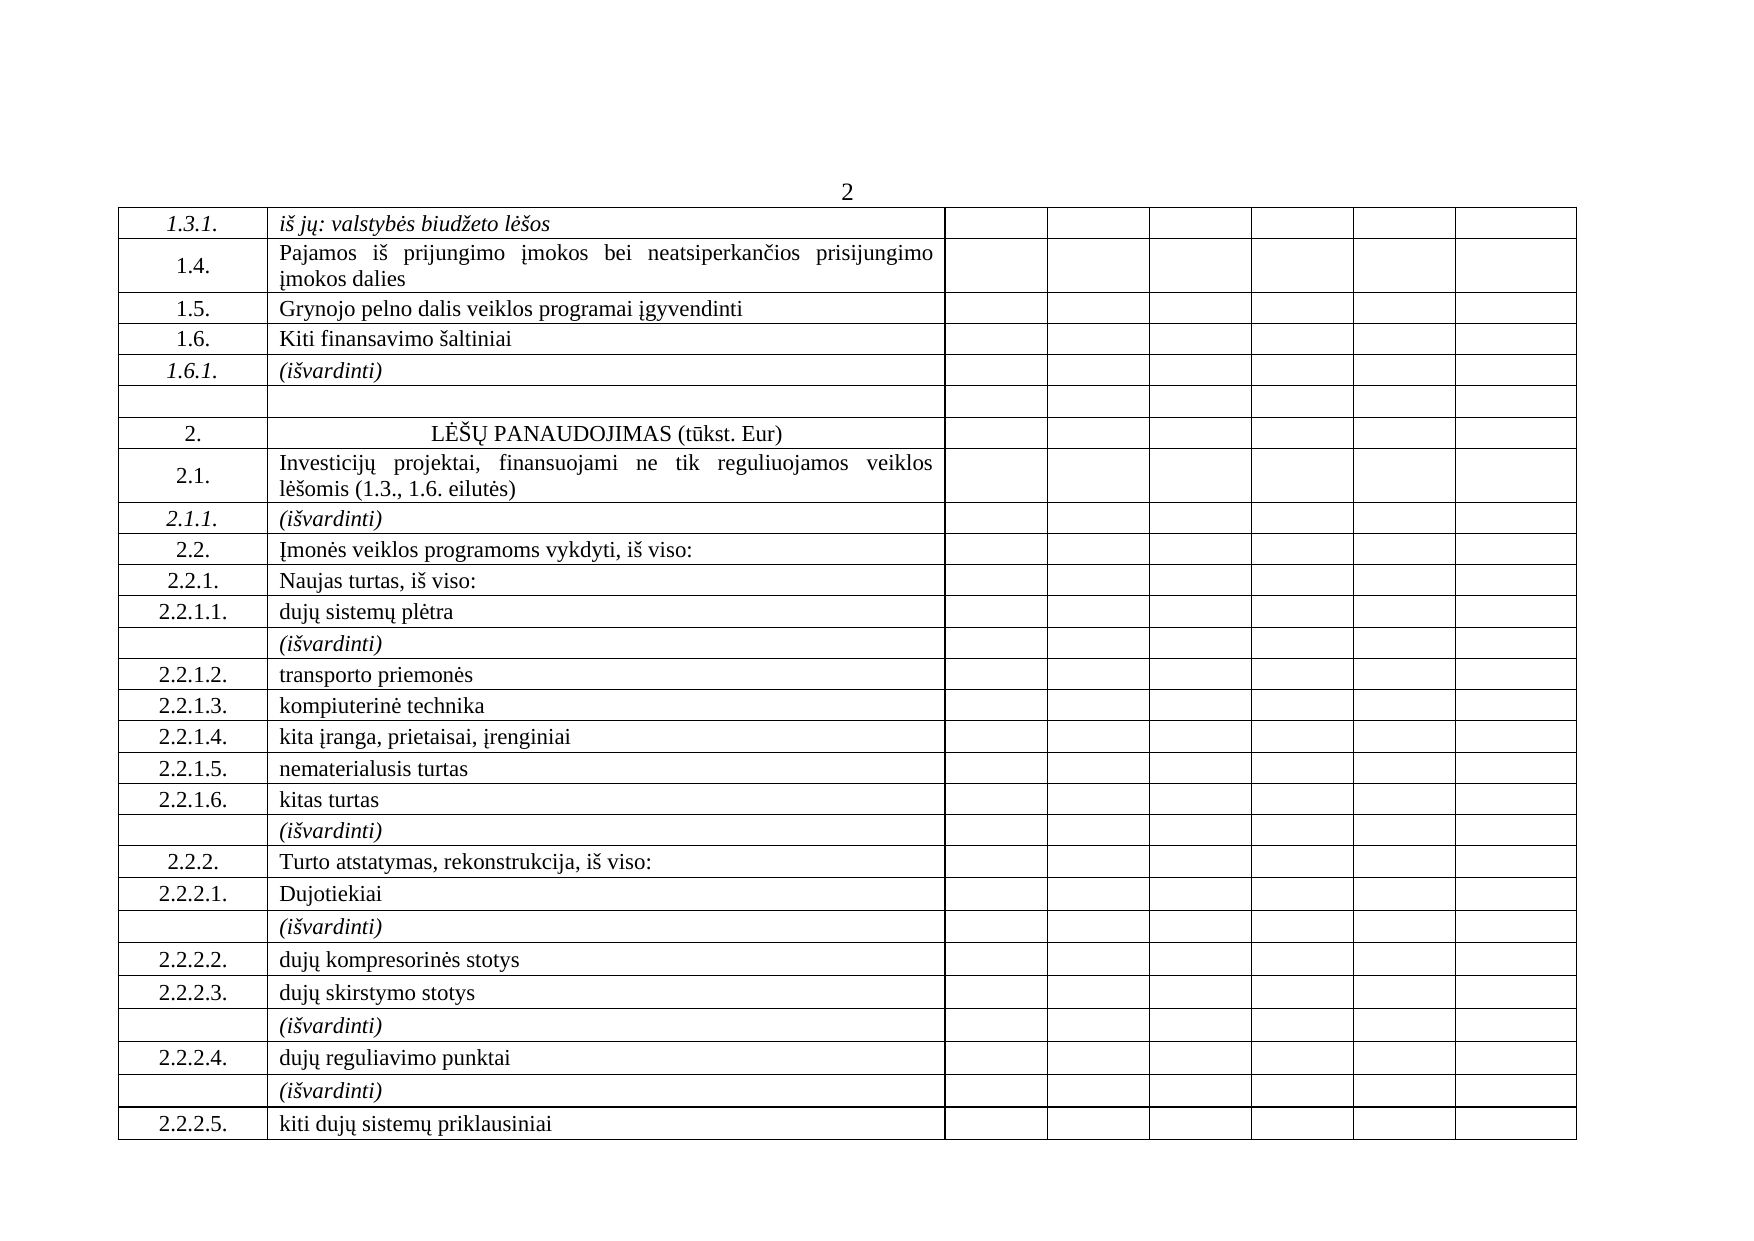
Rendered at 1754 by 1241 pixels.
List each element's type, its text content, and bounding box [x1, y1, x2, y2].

table_cell [1048, 690, 1149, 720]
table_cell [1048, 386, 1149, 417]
table_cell [1252, 293, 1353, 323]
table_cell [1252, 449, 1353, 502]
table_cell [1150, 324, 1251, 354]
table_cell 1.6. [119, 324, 267, 354]
table_cell [1252, 503, 1353, 533]
table_cell [1048, 753, 1149, 783]
table_cell [1456, 293, 1576, 323]
table_cell [1048, 1108, 1149, 1139]
table_cell [1354, 596, 1455, 627]
table_cell [1150, 753, 1251, 783]
table_cell [946, 976, 1047, 1008]
table_cell [1048, 878, 1149, 909]
table_cell 2.1. [119, 449, 267, 502]
table_cell [1150, 293, 1251, 323]
table_cell [1048, 449, 1149, 502]
table_cell (išvardinti) [268, 911, 944, 942]
table_cell [1354, 503, 1455, 533]
table_cell LĖŠŲ PANAUDOJIMAS (tūkst. Eur) [268, 418, 944, 448]
table_cell 2. [119, 418, 267, 448]
table_cell [1150, 565, 1251, 595]
table_cell Naujas turtas, iš viso: [268, 565, 944, 595]
table_cell [1354, 878, 1455, 909]
table_cell [1354, 1009, 1455, 1041]
table_cell [1354, 976, 1455, 1008]
table_cell dujų reguliavimo punktai [268, 1042, 944, 1073]
table_cell [1048, 503, 1149, 533]
table_cell [1150, 815, 1251, 845]
table_cell [1150, 596, 1251, 627]
table_cell [1354, 690, 1455, 720]
table_cell [1150, 1108, 1251, 1139]
table_cell [1354, 386, 1455, 417]
table_cell [1354, 534, 1455, 564]
table_cell [946, 1009, 1047, 1041]
table_cell 2.2.1. [119, 565, 267, 595]
table_cell [1252, 1042, 1353, 1073]
table_cell [1354, 911, 1455, 942]
table_cell [1150, 355, 1251, 385]
table_cell [1456, 976, 1576, 1008]
table_cell [1354, 565, 1455, 595]
table_cell [946, 878, 1047, 909]
table_cell [1354, 784, 1455, 814]
table_cell 2.2.2. [119, 846, 267, 877]
table_cell [1456, 1075, 1576, 1106]
table_cell [1456, 534, 1576, 564]
table_cell [1252, 418, 1353, 448]
table_cell [1048, 1075, 1149, 1106]
table_cell [1252, 784, 1353, 814]
table_cell [1456, 911, 1576, 942]
table_cell [1456, 239, 1576, 292]
table_cell [1456, 690, 1576, 720]
table_cell [119, 1075, 267, 1106]
table_cell [1456, 1009, 1576, 1041]
table_cell [1354, 418, 1455, 448]
table_cell 2.2.2.5. [119, 1108, 267, 1139]
table_cell [1150, 721, 1251, 752]
table_cell 2.2.1.5. [119, 753, 267, 783]
table_cell [1150, 846, 1251, 877]
table_cell [1252, 628, 1353, 658]
table_cell [946, 784, 1047, 814]
table_cell [1150, 208, 1251, 238]
table_cell [1252, 815, 1353, 845]
table_cell [1456, 355, 1576, 385]
table_cell [1354, 293, 1455, 323]
table_cell [1048, 1042, 1149, 1073]
table_cell [1252, 208, 1353, 238]
table_cell [946, 418, 1047, 448]
table_cell [119, 386, 267, 417]
table_cell 1.6.1. [119, 355, 267, 385]
table_cell [946, 815, 1047, 845]
table_cell [946, 503, 1047, 533]
table_cell [1048, 324, 1149, 354]
table_cell [1252, 386, 1353, 417]
table_cell [1456, 418, 1576, 448]
table_cell [946, 690, 1047, 720]
table_cell [1456, 596, 1576, 627]
table_cell [946, 565, 1047, 595]
table_cell [1252, 1108, 1353, 1139]
table_cell [946, 1042, 1047, 1073]
table_cell [1048, 418, 1149, 448]
table_cell [1150, 534, 1251, 564]
table_cell [1252, 659, 1353, 689]
table_cell [1456, 815, 1576, 845]
table_cell [1150, 449, 1251, 502]
table_cell [1456, 1042, 1576, 1073]
table_cell [946, 659, 1047, 689]
table_cell [1048, 976, 1149, 1008]
table_cell [1048, 1009, 1149, 1041]
table_cell 2.2.1.3. [119, 690, 267, 720]
table_cell [1048, 355, 1149, 385]
table_cell [1456, 503, 1576, 533]
table_cell [1048, 721, 1149, 752]
table_cell [1354, 659, 1455, 689]
table_cell dujų kompresorinės stotys [268, 943, 944, 975]
table_cell Dujotiekiai [268, 878, 944, 909]
table_cell transporto priemonės [268, 659, 944, 689]
table_cell [1150, 976, 1251, 1008]
table_cell [1354, 239, 1455, 292]
table_cell [1150, 503, 1251, 533]
table_cell 2.1.1. [119, 503, 267, 533]
table_cell [1150, 690, 1251, 720]
table_cell [1252, 239, 1353, 292]
table_cell [946, 628, 1047, 658]
table_cell [1048, 784, 1149, 814]
table_cell [1252, 690, 1353, 720]
table_cell 2.2.2.2. [119, 943, 267, 975]
table_cell (išvardinti) [268, 628, 944, 658]
table_cell [1252, 846, 1353, 877]
table_cell [1150, 784, 1251, 814]
table_cell [1354, 753, 1455, 783]
table_cell [1150, 878, 1251, 909]
table_cell [1150, 943, 1251, 975]
table_cell [1252, 976, 1353, 1008]
table_cell [946, 721, 1047, 752]
table_cell [1048, 293, 1149, 323]
table_cell [1354, 1075, 1455, 1106]
table_cell [1354, 1042, 1455, 1073]
table_cell 2.2.1.6. [119, 784, 267, 814]
table_cell [1354, 815, 1455, 845]
table_cell [1456, 324, 1576, 354]
table_cell [946, 753, 1047, 783]
table_cell [1456, 846, 1576, 877]
table_cell [1252, 753, 1353, 783]
table_cell [1150, 1009, 1251, 1041]
table_cell [946, 386, 1047, 417]
table_cell [1048, 565, 1149, 595]
table_cell (išvardinti) [268, 503, 944, 533]
table_cell [946, 596, 1047, 627]
table_cell [1354, 943, 1455, 975]
table_cell [946, 208, 1047, 238]
table_cell Pajamos iš prijungimo įmokos bei neatsiperkančios prisijungimo įmokos dalies [268, 239, 944, 292]
table_cell [1150, 239, 1251, 292]
table_cell [946, 324, 1047, 354]
table_cell [946, 449, 1047, 502]
table_cell [119, 1009, 267, 1041]
table_cell [1252, 721, 1353, 752]
table_cell [1456, 659, 1576, 689]
table_cell 2.2. [119, 534, 267, 564]
table_cell [1456, 943, 1576, 975]
table_cell 1.5. [119, 293, 267, 323]
table_cell Įmonės veiklos programoms vykdyti, iš viso: [268, 534, 944, 564]
table_cell [1456, 721, 1576, 752]
table_cell [1048, 208, 1149, 238]
table_cell [1456, 386, 1576, 417]
table_cell [1354, 355, 1455, 385]
table_cell [1354, 1108, 1455, 1139]
table_cell [1150, 659, 1251, 689]
table_cell [1456, 1108, 1576, 1139]
table_cell (išvardinti) [268, 355, 944, 385]
table_cell 2.2.2.3. [119, 976, 267, 1008]
table_cell [1456, 784, 1576, 814]
table_cell [1252, 534, 1353, 564]
table_cell [946, 355, 1047, 385]
table_cell kiti dujų sistemų priklausiniai [268, 1108, 944, 1139]
table_cell [1456, 208, 1576, 238]
table_cell Kiti finansavimo šaltiniai [268, 324, 944, 354]
table_cell 2.2.1.4. [119, 721, 267, 752]
table_cell [1354, 449, 1455, 502]
table_cell [1048, 534, 1149, 564]
table_cell [1252, 943, 1353, 975]
table_cell 2.2.2.1. [119, 878, 267, 909]
table_cell [1456, 449, 1576, 502]
table_cell 1.4. [119, 239, 267, 292]
table_cell Turto atstatymas, rekonstrukcija, iš viso: [268, 846, 944, 877]
table_cell 2.2.1.2. [119, 659, 267, 689]
table_cell 1.3.1. [119, 208, 267, 238]
table_cell [119, 628, 267, 658]
table_cell dujų sistemų plėtra [268, 596, 944, 627]
table_cell [1252, 596, 1353, 627]
table_cell 2.2.1.1. [119, 596, 267, 627]
table_cell [946, 1108, 1047, 1139]
table_cell [1150, 1042, 1251, 1073]
table_cell [946, 846, 1047, 877]
table_cell kitas turtas [268, 784, 944, 814]
table_cell kita įranga, prietaisai, įrenginiai [268, 721, 944, 752]
table_cell [1252, 355, 1353, 385]
table_cell [1354, 208, 1455, 238]
table_cell [1150, 418, 1251, 448]
table_cell [1150, 628, 1251, 658]
table_cell [1456, 753, 1576, 783]
table_cell [1252, 565, 1353, 595]
table_cell (išvardinti) [268, 815, 944, 845]
table_cell dujų skirstymo stotys [268, 976, 944, 1008]
table_cell [1048, 596, 1149, 627]
table_cell nematerialusis turtas [268, 753, 944, 783]
table_cell [1354, 324, 1455, 354]
table_cell [1354, 846, 1455, 877]
table_cell [1252, 878, 1353, 909]
table_cell [1252, 911, 1353, 942]
table_cell [1048, 239, 1149, 292]
table_cell [946, 1075, 1047, 1106]
table_cell [1048, 815, 1149, 845]
table_cell [1456, 565, 1576, 595]
table_cell [1048, 846, 1149, 877]
table_cell [1354, 628, 1455, 658]
table_cell [1150, 1075, 1251, 1106]
table_cell iš jų: valstybės biudžeto lėšos [268, 208, 944, 238]
table_cell 2.2.2.4. [119, 1042, 267, 1073]
table_cell [1252, 1009, 1353, 1041]
table_cell [268, 386, 944, 417]
table_cell [946, 911, 1047, 942]
table_cell [1048, 659, 1149, 689]
table_cell [946, 293, 1047, 323]
table_cell [1252, 1075, 1353, 1106]
table_cell kompiuterinė technika [268, 690, 944, 720]
table_cell [119, 911, 267, 942]
table_cell [1456, 878, 1576, 909]
table_cell [1048, 911, 1149, 942]
table_cell [1048, 628, 1149, 658]
table_cell [1048, 943, 1149, 975]
table_cell [1354, 721, 1455, 752]
table_cell [946, 239, 1047, 292]
table_cell Grynojo pelno dalis veiklos programai įgyvendinti [268, 293, 944, 323]
table_cell [946, 943, 1047, 975]
table_cell [1252, 324, 1353, 354]
table_cell [1456, 628, 1576, 658]
table_cell (išvardinti) [268, 1009, 944, 1041]
table_cell (išvardinti) [268, 1075, 944, 1106]
table_cell [119, 815, 267, 845]
table_cell [946, 534, 1047, 564]
table_cell Investicijų projektai, finansuojami ne tik reguliuojamos veiklos lėšomis (1.3., 1.6. eilutės) [268, 449, 944, 502]
table_cell [1150, 386, 1251, 417]
table_cell [1150, 911, 1251, 942]
